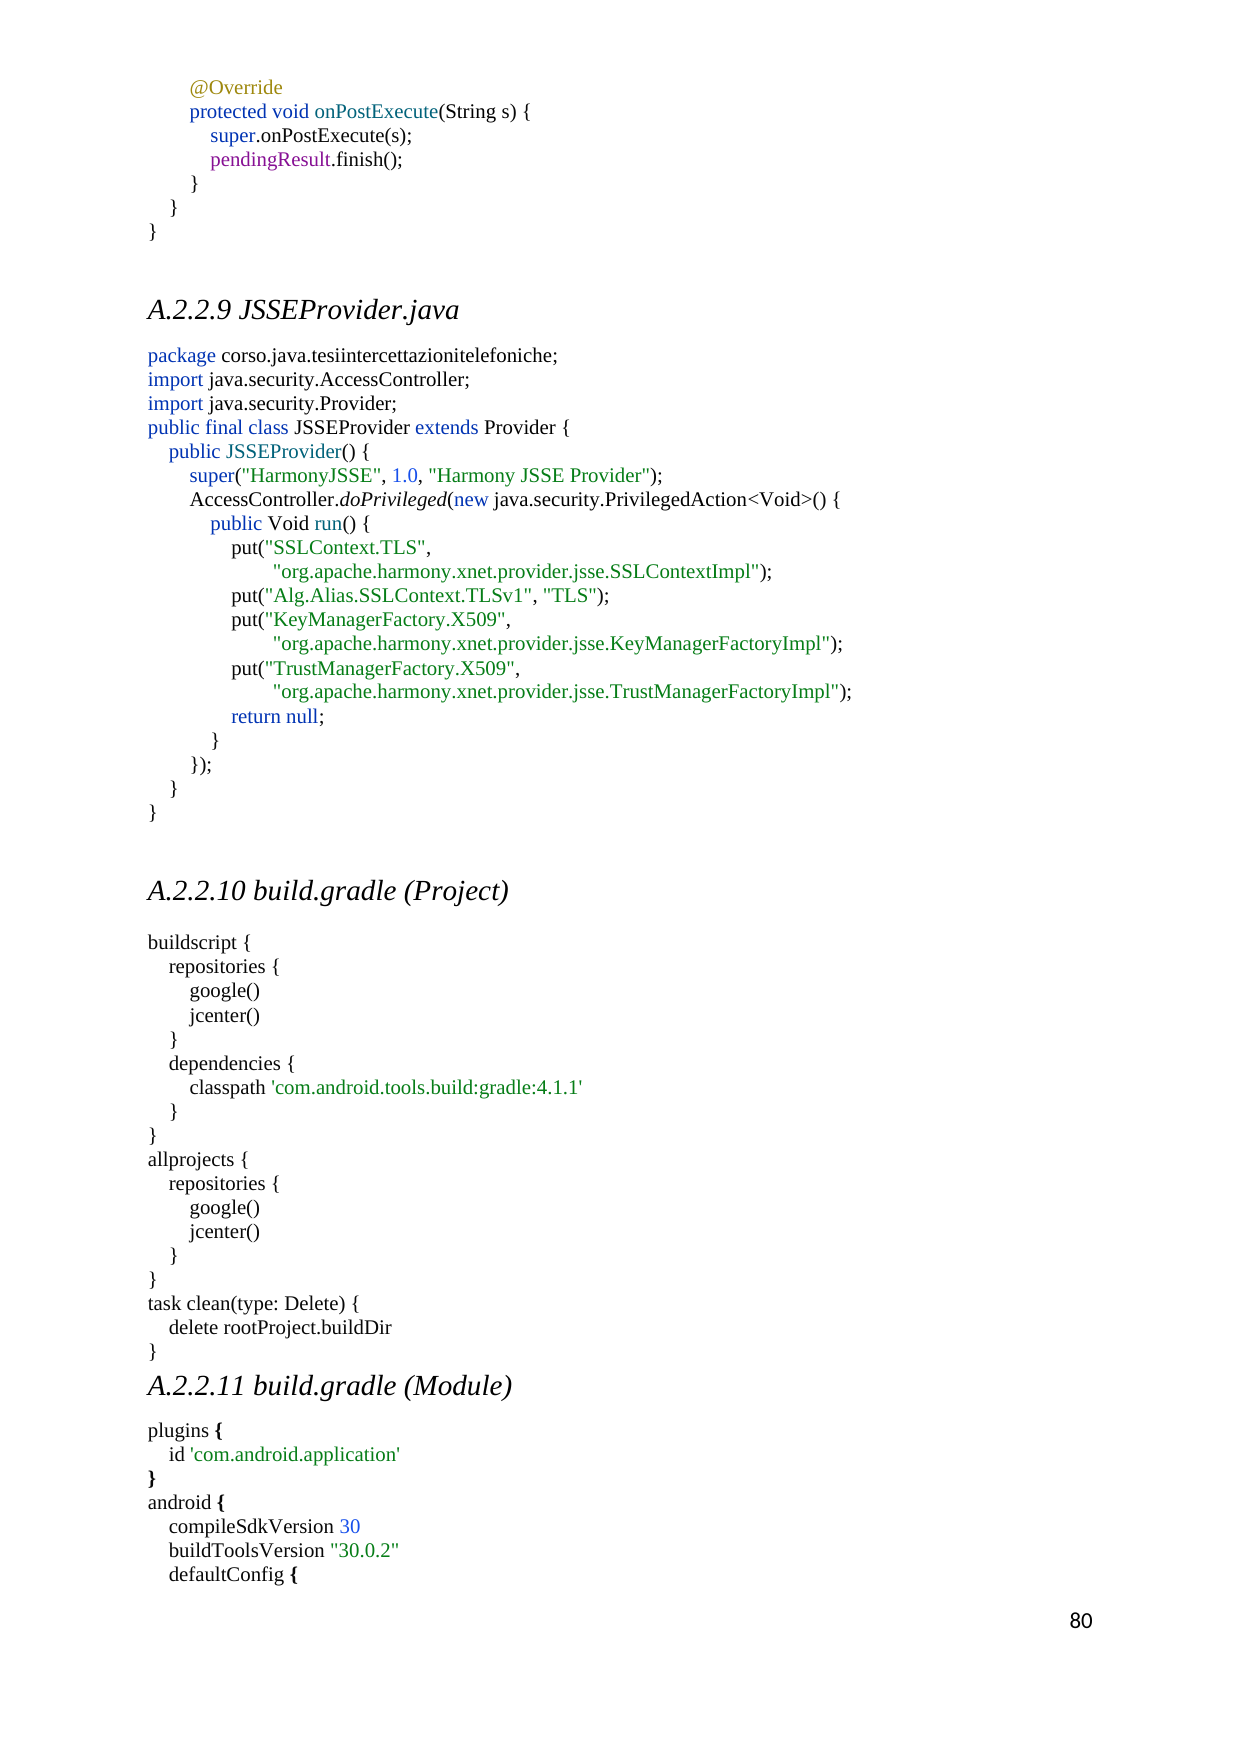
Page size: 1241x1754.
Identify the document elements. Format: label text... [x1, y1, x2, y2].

text plugins { id 'com.android.application' } android { compileSdkVersion 30 buildToolsVersion "30.0.2" defaultConfig { [148, 1418, 1092, 1586]
text @Override protected void onPostExecute(String s) { super.onPostExecute(s); pendingResult.finish(); } } } [148, 75, 1092, 243]
text package corso.java.tesiintercettazionitelefoniche; import java.security.AccessController; import java.security.Provider; public final class JSSEProvider extends Provider { public JSSEProvider() { super("HarmonyJSSE", 1.0, "Harmony JSSE Provider"); AccessController.doPrivileged(new java.security.PrivilegedAction<Void>() { public Void run() { put("SSLContext.TLS", "org.apache.harmony.xnet.provider.jsse.SSLContextImpl"); put("Alg.Alias.SSLContext.TLSv1", "TLS"); put("KeyManagerFactory.X509", "org.apache.harmony.xnet.provider.jsse.KeyManagerFactoryImpl"); put("TrustManagerFactory.X509", "org.apache.harmony.xnet.provider.jsse.TrustManagerFactoryImpl"); return null; } }); } } [148, 343, 1092, 824]
text buildscript { repositories { google() jcenter() } dependencies { classpath 'com.android.tools.build:gradle:4.1.1' } } allprojects { repositories { google() jcenter() } } task clean(type: Delete) { delete rootProject.buildDir } [148, 906, 1092, 1363]
subtitle A.2.2.9 JSSEProvider.java [148, 292, 1092, 326]
subtitle A.2.2.11 build.gradle (Module) [148, 1368, 1092, 1401]
subtitle A.2.2.10 build.gradle (Project) [148, 873, 1092, 906]
